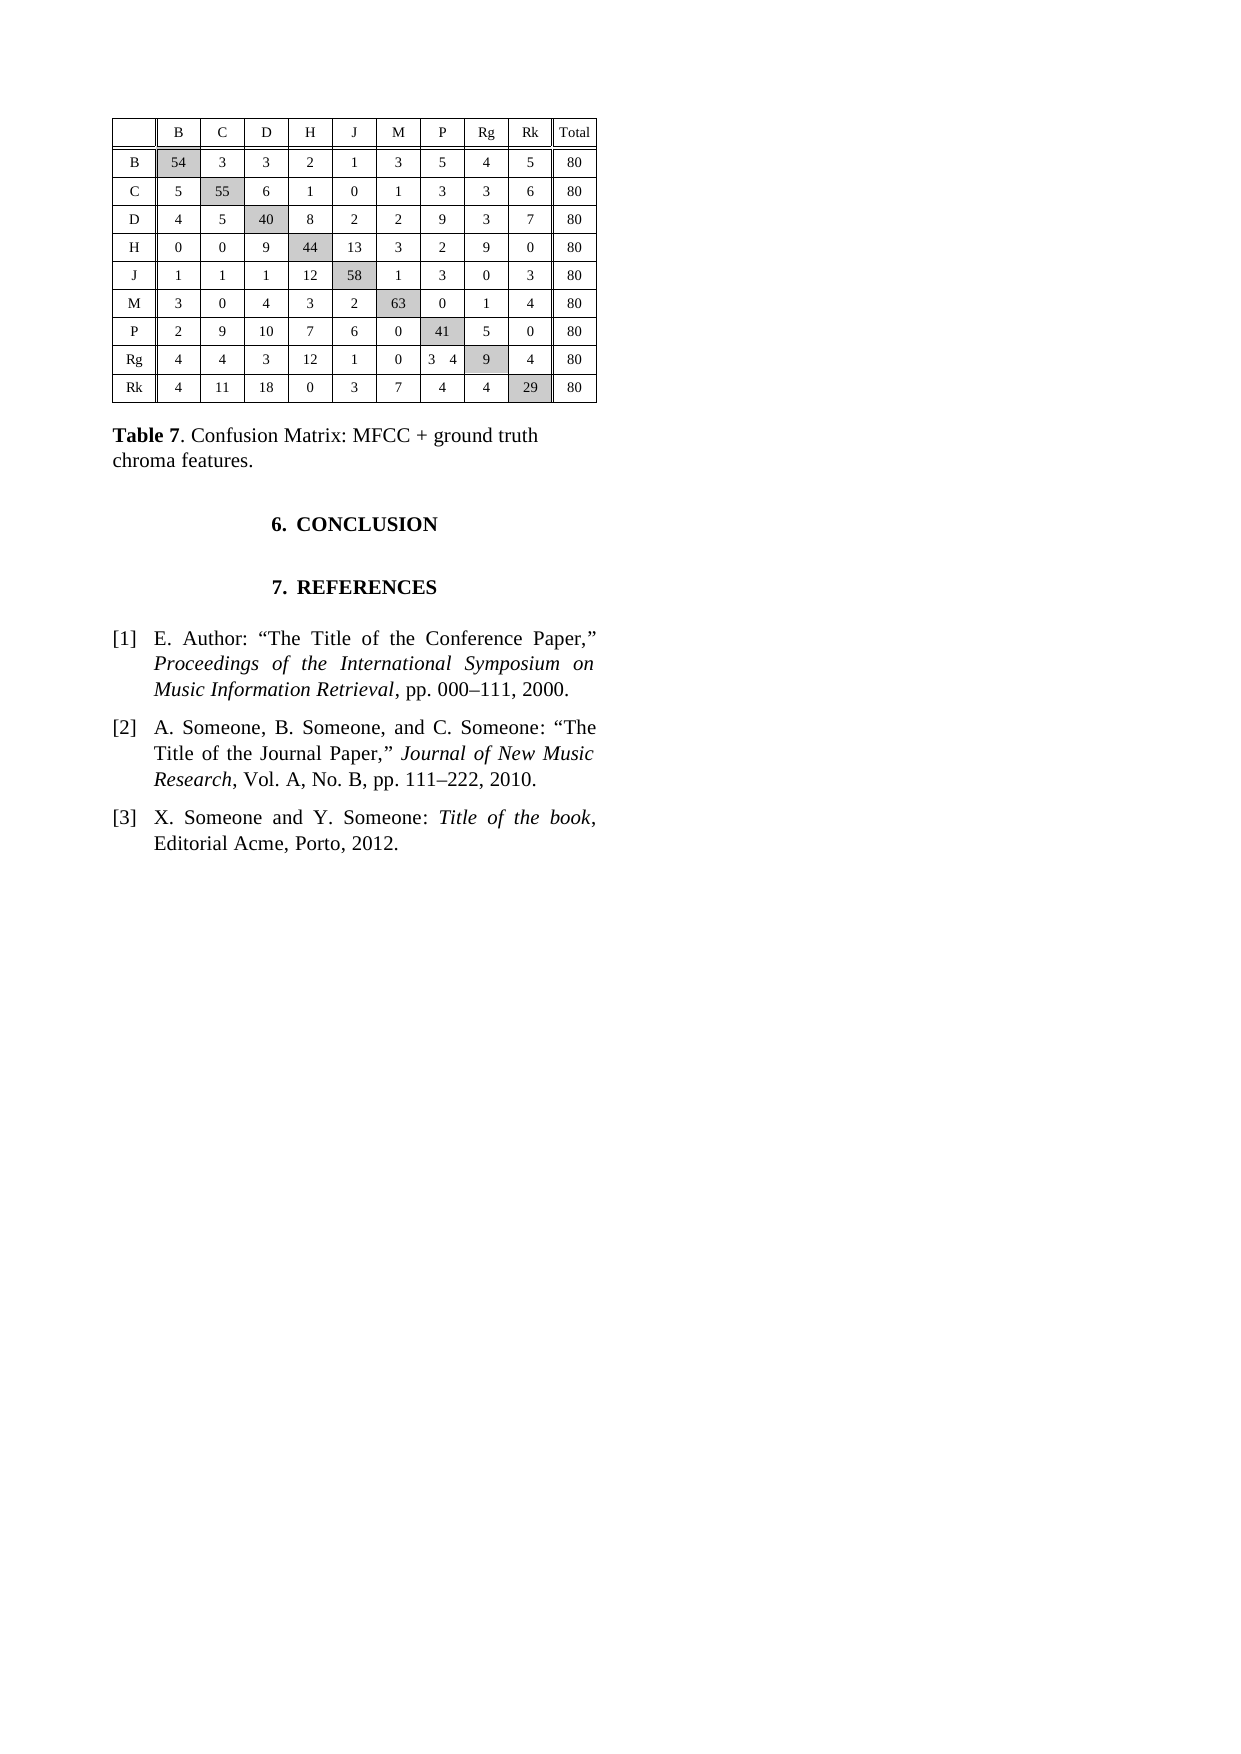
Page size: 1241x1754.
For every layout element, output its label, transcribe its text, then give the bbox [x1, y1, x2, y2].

table_cell 0 [465, 262, 508, 289]
table_cell 2 [158, 318, 200, 345]
table_cell P [113, 318, 155, 345]
table_header B [158, 119, 200, 146]
table_cell C [113, 178, 155, 205]
table_cell 80 [554, 262, 596, 289]
table_header J [333, 119, 376, 146]
table_cell 0 [158, 234, 200, 261]
table_cell 1 [201, 262, 244, 289]
text Table 7. Confusion Matrix: MFCC + ground truth chroma features. [112, 422, 589, 472]
table_header [113, 119, 155, 146]
table_cell 10 [245, 318, 288, 345]
table_cell 4 [509, 346, 551, 373]
table_header C [201, 119, 244, 146]
table_header D [245, 119, 288, 146]
table_cell 1 [245, 262, 288, 289]
table_cell 4 [158, 375, 200, 402]
table_cell 9 [245, 234, 288, 261]
table_cell D [113, 206, 155, 233]
table_cell 54 [158, 150, 200, 177]
table_cell 44 [289, 234, 332, 261]
table_header P [421, 119, 464, 146]
table_cell 80 [554, 290, 596, 317]
table_cell 6 [245, 178, 288, 205]
table_cell 0 [509, 318, 551, 345]
table_cell 55 [201, 178, 244, 205]
table_cell 80 [554, 346, 596, 373]
table_cell 2 [421, 234, 464, 261]
table_cell 11 [201, 375, 244, 402]
table_cell J [113, 262, 155, 289]
table_cell 4 [465, 150, 508, 177]
table_cell 58 [333, 262, 376, 289]
table_cell 7 [289, 318, 332, 345]
list E. Author: “The Title of the Conference Paper,” Proceedings of the International Symposium on Music Information Retrieval, pp. 000–111, 2000. [112, 625, 596, 701]
table_cell 0 [377, 346, 420, 373]
table_cell 7 [377, 375, 420, 402]
table_cell 4 [201, 346, 244, 373]
table_cell 2 [333, 290, 376, 317]
table_cell 7 [509, 206, 551, 233]
table_cell 3 [377, 234, 420, 261]
table_cell 0 [201, 234, 244, 261]
table_cell 4 [509, 290, 551, 317]
table_cell 4 [465, 375, 508, 402]
table_cell 1 [289, 178, 332, 205]
table_cell 1 [465, 290, 508, 317]
table_cell 5 [509, 150, 551, 177]
table_cell 1 [377, 178, 420, 205]
list A. Someone, B. Someone, and C. Someone: “The Title of the Journal Paper,” Journal of New Music Research, Vol. A, No. B, pp. 111–222, 2010. [112, 715, 596, 791]
table_cell 40 [245, 206, 288, 233]
table_cell 4 [158, 346, 200, 373]
table_cell 12 [289, 346, 332, 373]
table_cell 6 [333, 318, 376, 345]
table_cell 2 [289, 150, 332, 177]
subtitle CONCLUSION [112, 511, 596, 536]
table_cell 0 [377, 318, 420, 345]
table_cell 3 [245, 150, 288, 177]
table_cell 18 [245, 375, 288, 402]
table_cell 5 [465, 318, 508, 345]
table_header H [289, 119, 332, 146]
table_cell 1 [377, 262, 420, 289]
table_cell 0 [289, 375, 332, 402]
table_cell 5 [201, 206, 244, 233]
table_cell 5 [158, 178, 200, 205]
table_cell 63 [377, 290, 420, 317]
table_cell 80 [554, 206, 596, 233]
table_cell 80 [554, 150, 596, 177]
table_cell 3 [289, 290, 332, 317]
table_cell 3 [465, 178, 508, 205]
list X. Someone and Y. Someone: Title of the book, Editorial Acme, Porto, 2012. [112, 805, 596, 854]
table_cell 6 [509, 178, 551, 205]
table_cell 3 [421, 262, 464, 289]
table_cell 0 [201, 290, 244, 317]
table_cell Rk [113, 375, 155, 402]
table_cell B [113, 150, 155, 177]
table_cell 80 [554, 375, 596, 402]
table_cell 3 [333, 375, 376, 402]
table_cell 3 [465, 206, 508, 233]
subtitle REFERENCES [112, 575, 596, 599]
table_header Total [554, 119, 596, 146]
table_cell 0 [421, 290, 464, 317]
table_cell 2 [377, 206, 420, 233]
table_header M [377, 119, 420, 146]
table_cell 1 [333, 150, 376, 177]
table_cell 9 [421, 206, 464, 233]
table_cell 0 [333, 178, 376, 205]
table_cell 9 [465, 346, 508, 373]
table_cell 12 [289, 262, 332, 289]
table_cell 1 [333, 346, 376, 373]
table_cell 0 [509, 234, 551, 261]
table_cell 2 [333, 206, 376, 233]
table_cell 5 [421, 150, 464, 177]
table_cell 3 [158, 290, 200, 317]
table_cell 80 [554, 318, 596, 345]
table_cell 1 [158, 262, 200, 289]
table_cell 3 [421, 178, 464, 205]
table_cell Rg [113, 346, 155, 373]
table_header Rg [465, 119, 508, 146]
table_cell 8 [289, 206, 332, 233]
table_cell 9 [201, 318, 244, 345]
table_cell 9 [465, 234, 508, 261]
table_cell 3 [201, 150, 244, 177]
table_cell 3 4 [421, 346, 464, 373]
table_cell 4 [421, 375, 464, 402]
table_cell 13 [333, 234, 376, 261]
table_cell 4 [158, 206, 200, 233]
table_cell 80 [554, 234, 596, 261]
table_cell 80 [554, 178, 596, 205]
table_cell 3 [377, 150, 420, 177]
table_cell 41 [421, 318, 464, 345]
table_cell 3 [245, 346, 288, 373]
table_cell 3 [509, 262, 551, 289]
table_header Rk [509, 119, 551, 146]
table_cell M [113, 290, 155, 317]
table_cell H [113, 234, 155, 261]
table_cell 4 [245, 290, 288, 317]
table_cell 29 [509, 375, 551, 402]
